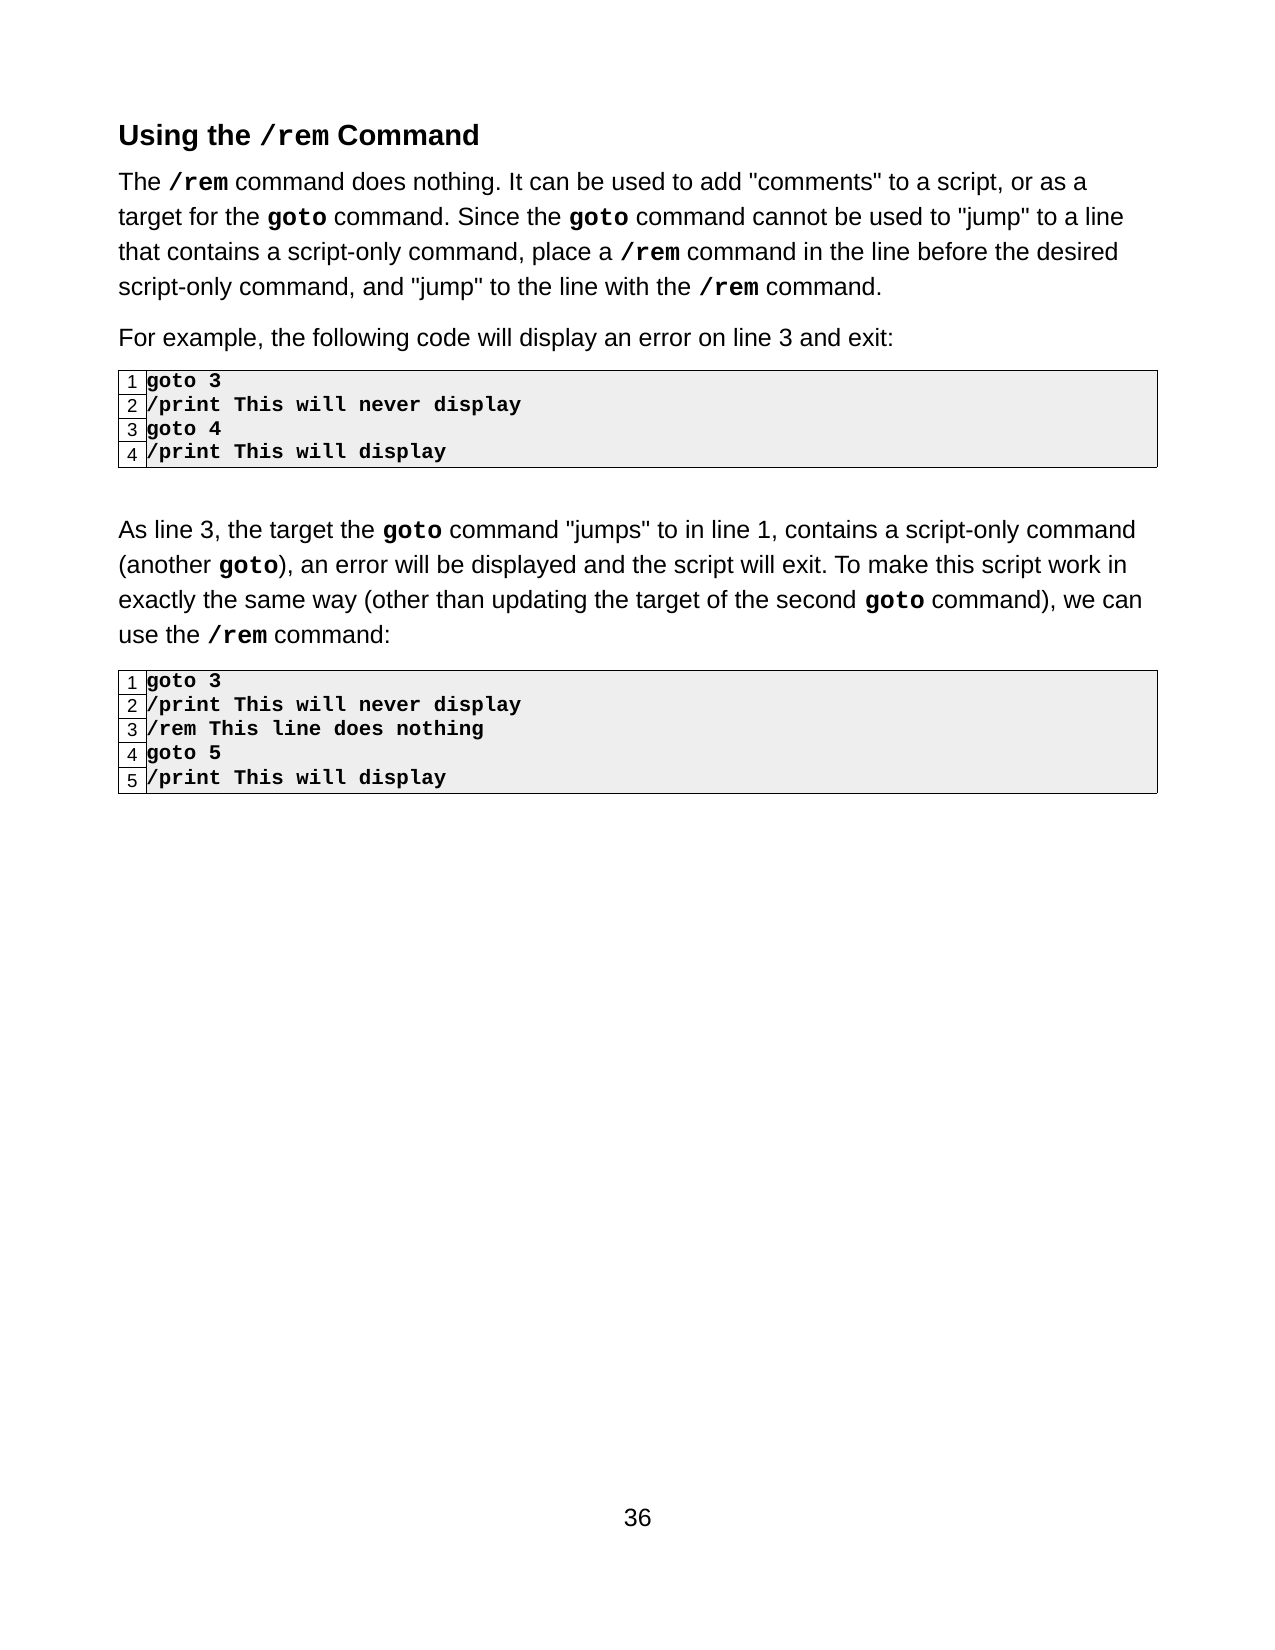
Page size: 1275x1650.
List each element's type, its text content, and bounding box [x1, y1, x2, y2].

table_cell /print This will never display [147, 394, 1157, 418]
table_cell 3 [119, 419, 146, 441]
table_cell /print This will display [147, 441, 1157, 467]
table_header goto 3 [147, 371, 1157, 394]
table_header 1 [119, 371, 146, 394]
table_header goto 3 [147, 671, 1157, 694]
table_cell 4 [119, 743, 146, 767]
table_cell 5 [119, 768, 146, 793]
text The /rem command does nothing. It can be used to add "comments" to a script, or as a target for the goto command. Since the goto command cannot be used to "jump" to a line that contains a script-only command, place a /rem command in the line before the desired script-only command, and "jump" to the line with the /rem command. [118, 167, 1157, 303]
table_cell 4 [119, 442, 146, 467]
table_header 1 [119, 671, 146, 694]
text For example, the following code will display an error on line 3 and exit: [118, 322, 1157, 351]
table_cell /print This will display [147, 767, 1157, 793]
table_cell 3 [119, 719, 146, 742]
text As line 3, the target the goto command "jumps" to in line 1, contains a script-only command (another goto), an error will be displayed and the script will exit. To make this script work in exactly the same way (other than updating the target of the second goto command), we can use the /rem command: [118, 515, 1157, 651]
table_cell goto 4 [147, 418, 1157, 441]
table_cell goto 5 [147, 742, 1157, 767]
table_cell /print This will never display [147, 694, 1157, 718]
subtitle Using the /rem Command [118, 118, 1157, 154]
table_cell 2 [119, 395, 146, 418]
table_cell /rem This line does nothing [147, 718, 1157, 742]
table_cell 2 [119, 695, 146, 718]
